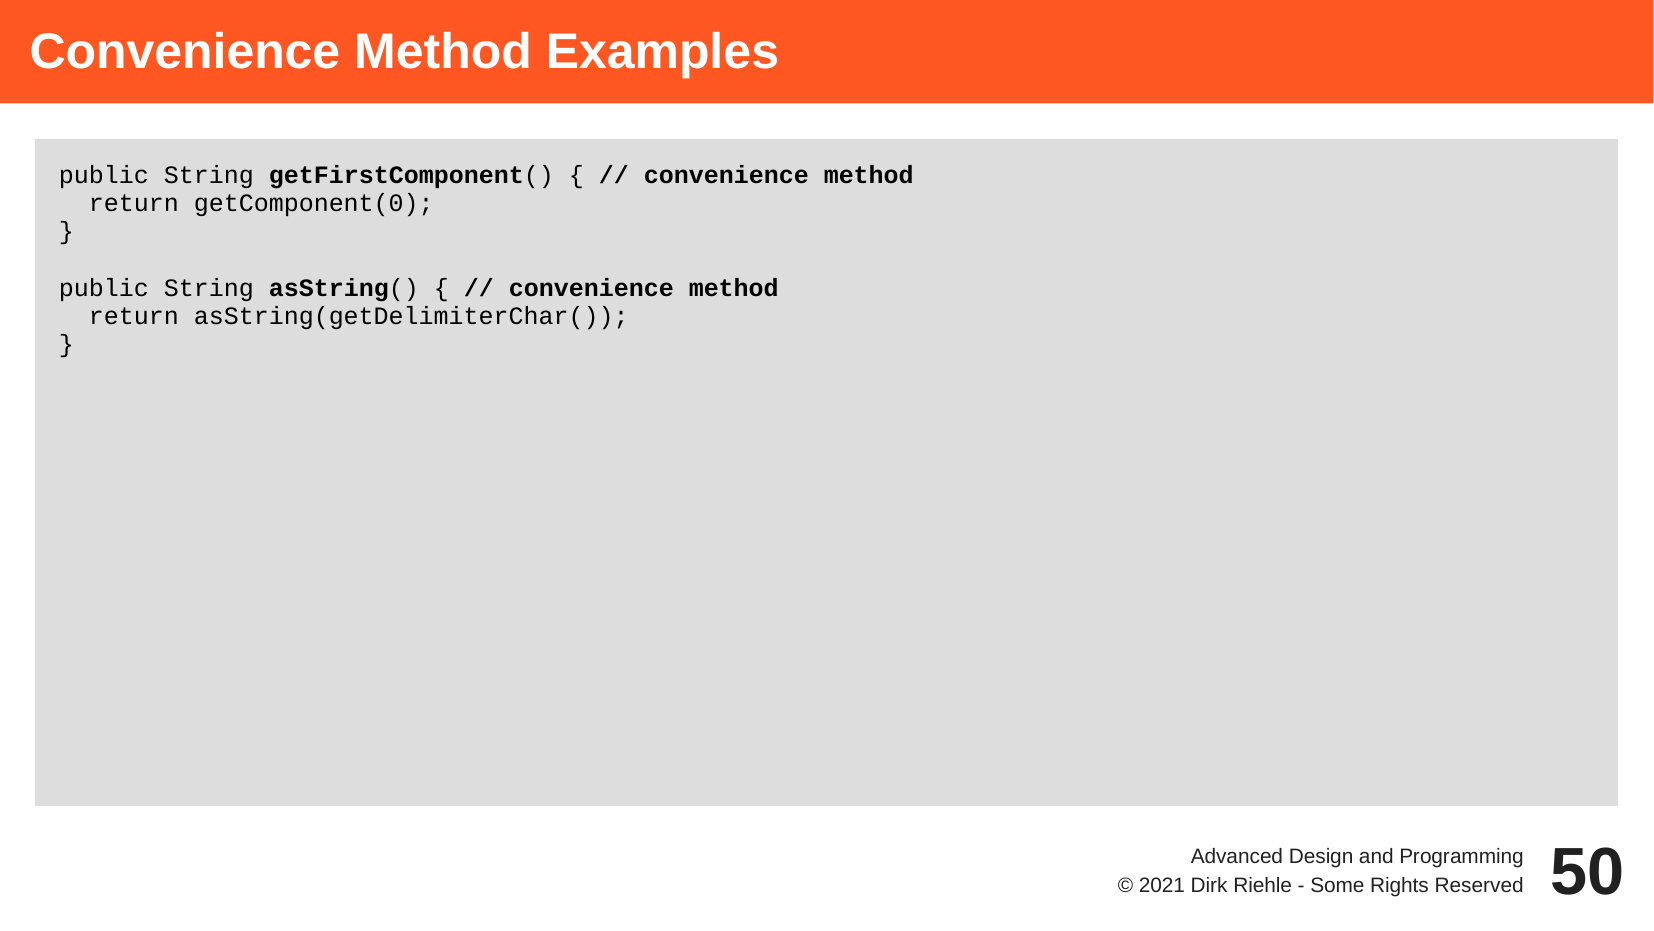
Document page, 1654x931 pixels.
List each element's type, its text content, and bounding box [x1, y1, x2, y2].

title Convenience Method Examples [0, 0, 1654, 104]
list public String getFirstComponent() { // convenience method return getComponent(0); } public String asString() { // convenience method return asString(getDelimiterChar()); } [29, 132, 1625, 813]
